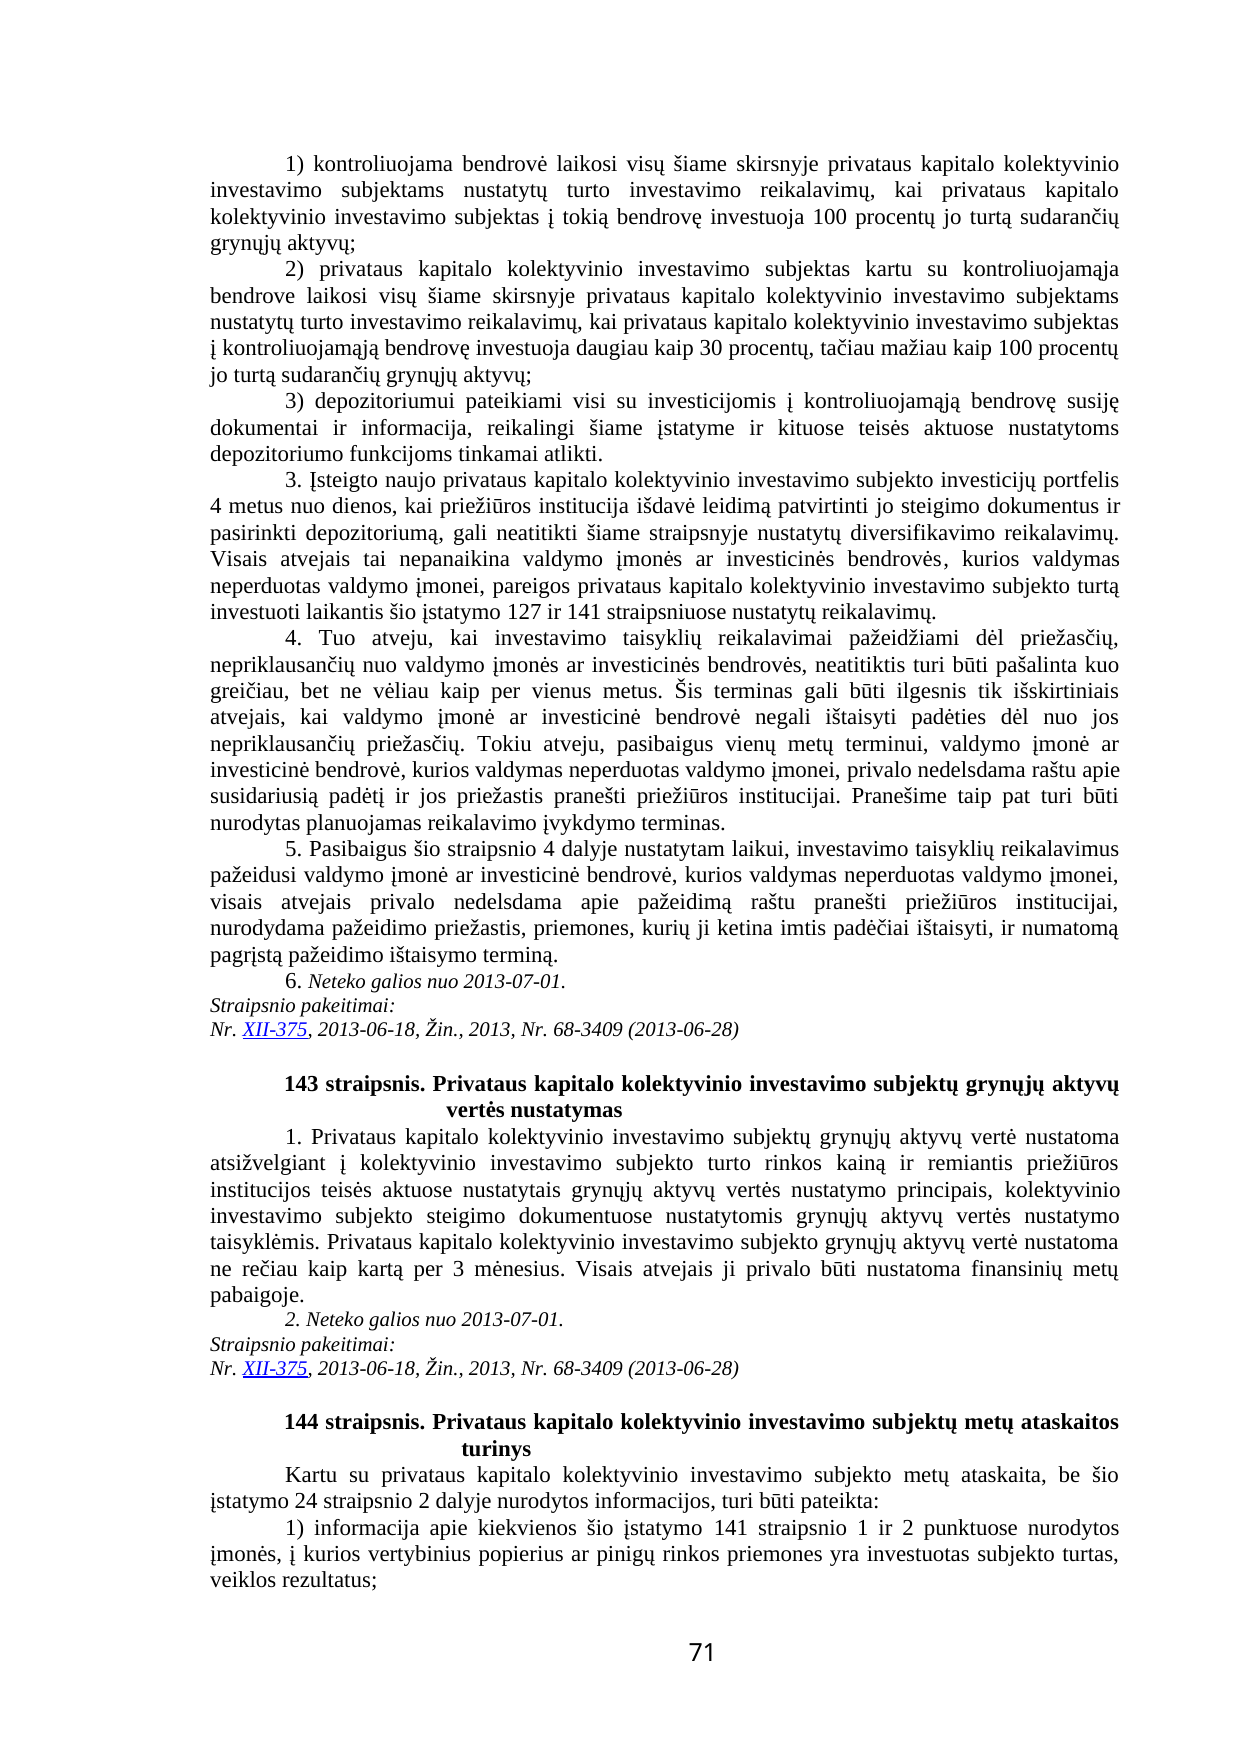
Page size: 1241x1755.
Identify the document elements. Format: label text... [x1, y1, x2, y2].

text Nr. XII-375, 2013-06-18, Žin., 2013, Nr. 68-3409 (2013-06-28) [210, 1356, 1120, 1379]
text 144 straipsnis. Privataus kapitalo kolektyvinio investavimo subjektų metų ataskaitos turinys [284, 1408, 1120, 1461]
text 2) privataus kapitalo kolektyvinio investavimo subjektas kartu su kontroliuojamąja bendrove laikosi visų šiame skirsnyje privataus kapitalo kolektyvinio investavimo subjektams nustatytų turto investavimo reikalavimų, kai privataus kapitalo kolektyvinio investavimo subjektas į kontroliuojamąją bendrovę investuoja daugiau kaip 30 procentų, tačiau mažiau kaip 100 procentų jo turtą sudarančių grynųjų aktyvų; [210, 255, 1120, 387]
text 5. Pasibaigus šio straipsnio 4 dalyje nustatytam laikui, investavimo taisyklių reikalavimus pažeidusi valdymo įmonė ar investicinė bendrovė, kurios valdymas neperduotas valdymo įmonei, visais atvejais privalo nedelsdama apie pažeidimą raštu pranešti priežiūros institucijai, nurodydama pažeidimo priežastis, priemones, kurių ji ketina imtis padėčiai ištaisyti, ir numatomą pagrįstą pažeidimo ištaisymo terminą. [210, 835, 1120, 967]
text 3) depozitoriumui pateikiami visi su investicijomis į kontroliuojamąją bendrovę susiję dokumentai ir informacija, reikalingi šiame įstatyme ir kituose teisės aktuose nustatytoms depozitoriumo funkcijoms tinkamai atlikti. [210, 387, 1120, 466]
text 4. Tuo atveju, kai investavimo taisyklių reikalavimai pažeidžiami dėl priežasčių, nepriklausančių nuo valdymo įmonės ar investicinės bendrovės, neatitiktis turi būti pašalinta kuo greičiau, bet ne vėliau kaip per vienus metus. Šis terminas gali būti ilgesnis tik išskirtiniais atvejais, kai valdymo įmonė ar investicinė bendrovė negali ištaisyti padėties dėl nuo jos nepriklausančių priežasčių. Tokiu atveju, pasibaigus vienų metų terminui, valdymo įmonė ar investicinė bendrovė, kurios valdymas neperduotas valdymo įmonei, privalo nedelsdama raštu apie susidariusią padėtį ir jos priežastis pranešti priežiūros institucijai. Pranešime taip pat turi būti nurodytas planuojamas reikalavimo įvykdymo terminas. [210, 624, 1120, 835]
text 1) kontroliuojama bendrovė laikosi visų šiame skirsnyje privataus kapitalo kolektyvinio investavimo subjektams nustatytų turto investavimo reikalavimų, kai privataus kapitalo kolektyvinio investavimo subjektas į tokią bendrovę investuoja 100 procentų jo turtą sudarančių grynųjų aktyvų; [210, 150, 1120, 255]
text 143 straipsnis. Privataus kapitalo kolektyvinio investavimo subjektų grynųjų aktyvų vertės nustatymas [284, 1070, 1120, 1123]
text 1. Privataus kapitalo kolektyvinio investavimo subjektų grynųjų aktyvų vertė nustatoma atsižvelgiant į kolektyvinio investavimo subjekto turto rinkos kainą ir remiantis priežiūros institucijos teisės aktuose nustatytais grynųjų aktyvų vertės nustatymo principais, kolektyvinio investavimo subjekto steigimo dokumentuose nustatytomis grynųjų aktyvų vertės nustatymo taisyklėmis. Privataus kapitalo kolektyvinio investavimo subjekto grynųjų aktyvų vertė nustatoma ne rečiau kaip kartą per 3 mėnesius. Visais atvejais ji privalo būti nustatoma finansinių metų pabaigoje. [210, 1123, 1120, 1307]
text Straipsnio pakeitimai: [210, 993, 1120, 1017]
text Kartu su privataus kapitalo kolektyvinio investavimo subjekto metų ataskaita, be šio įstatymo 24 straipsnio 2 dalyje nurodytos informacijos, turi būti pateikta: [210, 1461, 1120, 1514]
text 1) informacija apie kiekvienos šio įstatymo 141 straipsnio 1 ir 2 punktuose nurodytos įmonės, į kurios vertybinius popierius ar pinigų rinkos priemones yra investuotas subjekto turtas, veiklos rezultatus; [210, 1514, 1120, 1593]
text 3. Įsteigto naujo privataus kapitalo kolektyvinio investavimo subjekto investicijų portfelis 4 metus nuo dienos, kai priežiūros institucija išdavė leidimą patvirtinti jo steigimo dokumentus ir pasirinkti depozitoriumą, gali neatitikti šiame straipsnyje nustatytų diversifikavimo reikalavimų. Visais atvejais tai nepanaikina valdymo įmonės ar investicinės bendrovės, kurios valdymas neperduotas valdymo įmonei, pareigos privataus kapitalo kolektyvinio investavimo subjekto turtą investuoti laikantis šio įstatymo 127 ir 141 straipsniuose nustatytų reikalavimų. [210, 466, 1120, 624]
text 2. Neteko galios nuo 2013-07-01. [210, 1307, 1120, 1331]
text Straipsnio pakeitimai: [210, 1331, 1120, 1356]
text 6. Neteko galios nuo 2013-07-01. [210, 967, 1120, 993]
text Nr. XII-375, 2013-06-18, Žin., 2013, Nr. 68-3409 (2013-06-28) [210, 1017, 1120, 1041]
